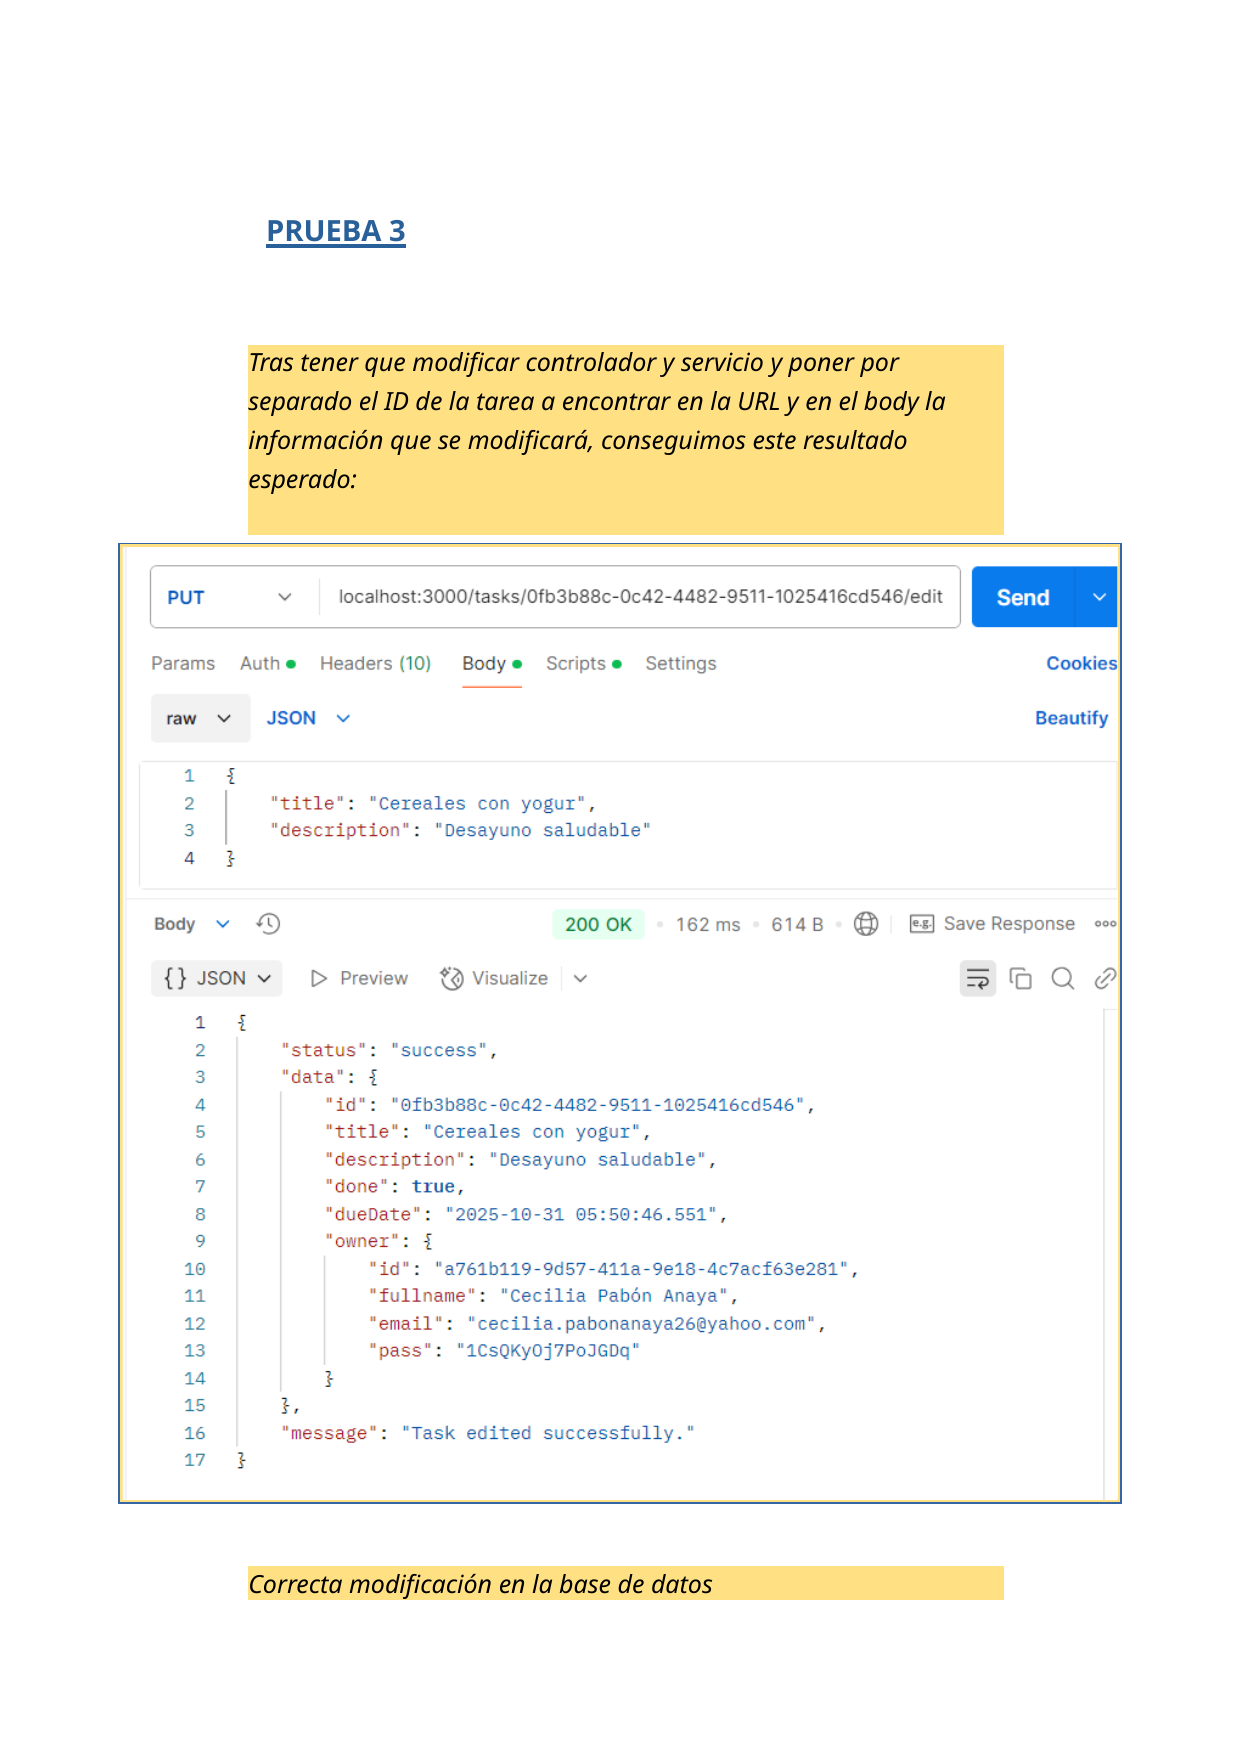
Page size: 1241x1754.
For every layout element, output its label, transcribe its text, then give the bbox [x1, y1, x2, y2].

text Correcta modificación en la base de datos [248, 1566, 1004, 1600]
text [120, 544, 1120, 1502]
picture [122, 547, 1118, 1500]
text Tras tener que modificar controlador y servicio y poner por separado el ID de la tarea a encontrar en la URL y en el body la información que se modificará, conseguimos este resultado esperado: [248, 345, 1004, 535]
subtitle PRUEBA 3 [266, 211, 1033, 250]
